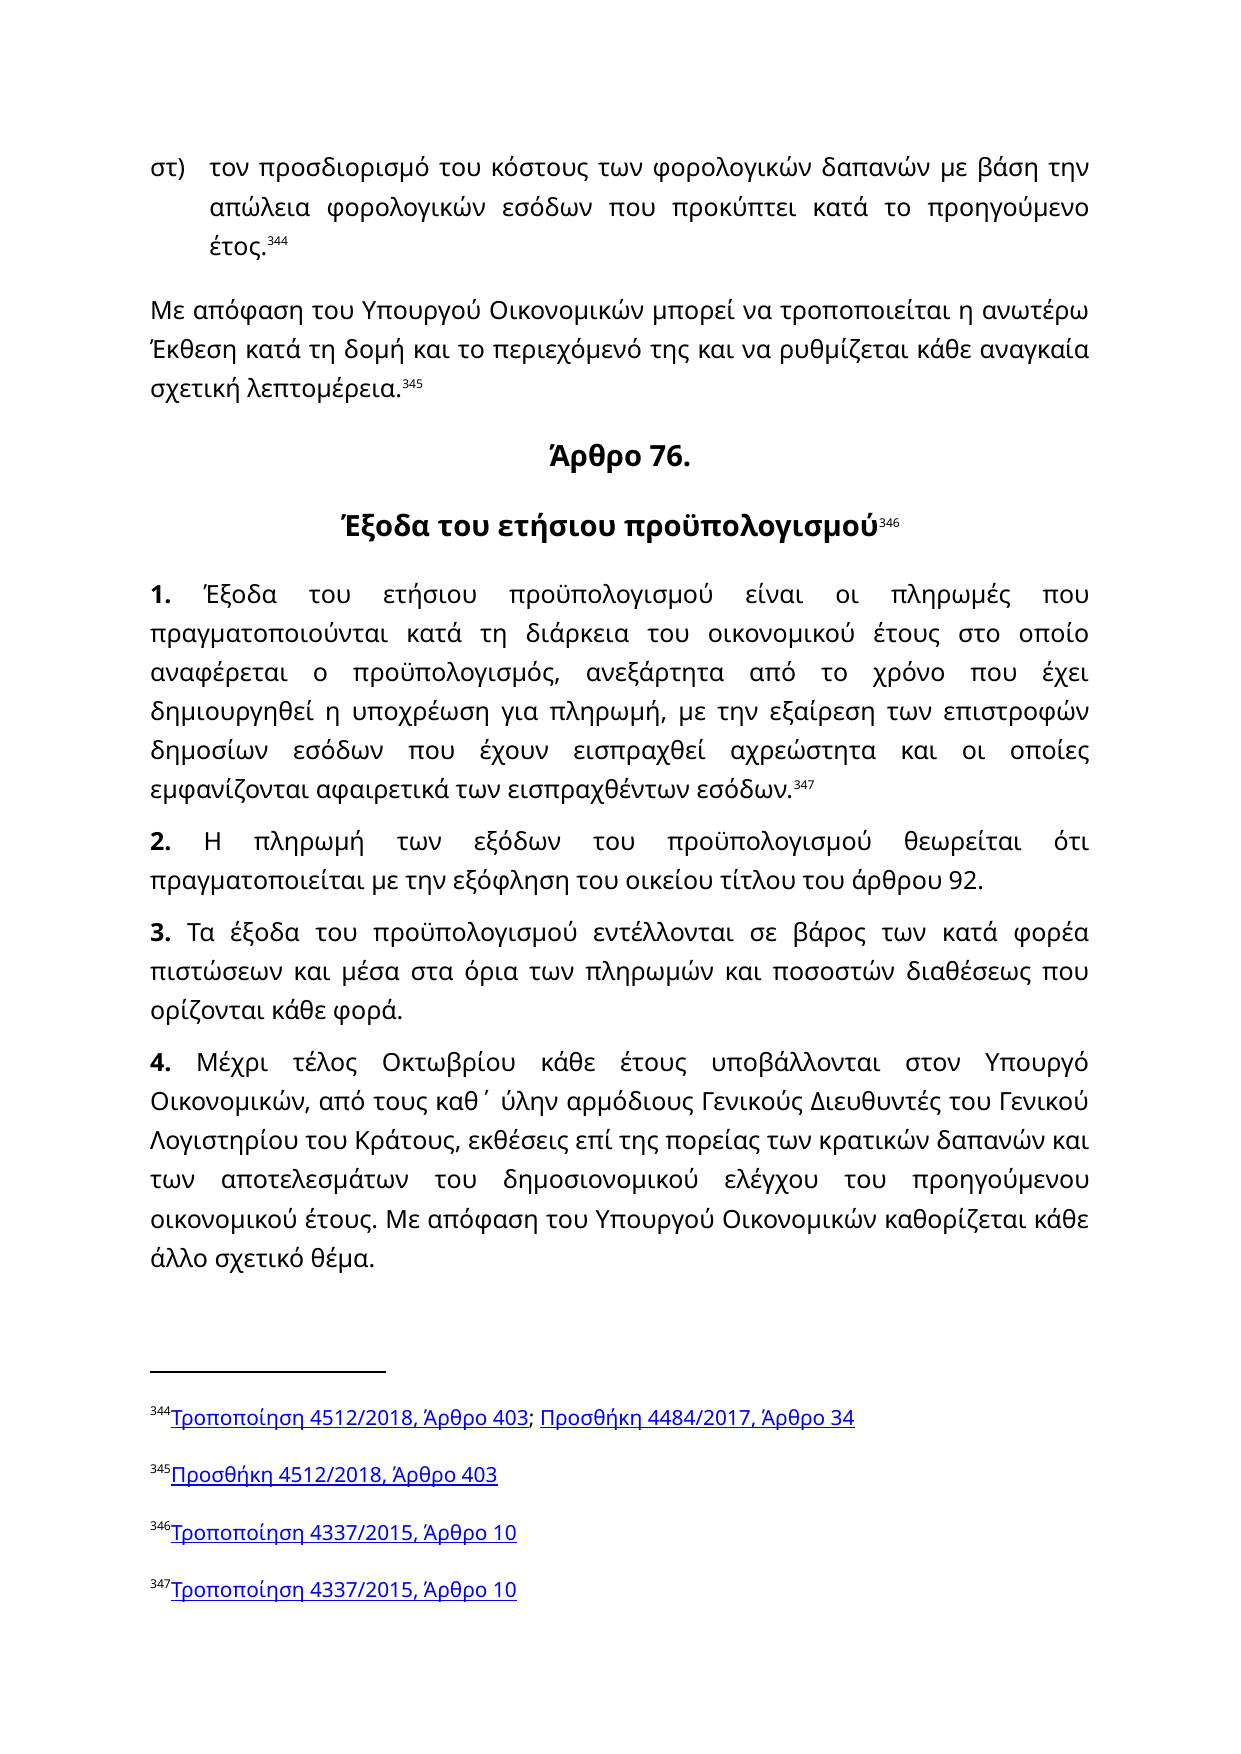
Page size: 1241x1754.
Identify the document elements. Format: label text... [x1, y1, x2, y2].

text Προσθήκη 4512/2018, Άρθρο 403 [150, 1460, 1090, 1489]
text Τροποποίηση 4512/2018, Άρθρο 403; Προσθήκη 4484/2017, Άρθρο 34 [150, 1403, 1090, 1431]
text Τροποποίηση 4337/2015, Άρθρο 10 [150, 1518, 1090, 1546]
subtitle Έξοδα του ετήσιου προϋπολογισμού [150, 506, 1090, 545]
text 2. Η πληρωμή των εξόδων του προϋπολογισμού θεωρείται ότι πραγματοποιείται με την εξόφληση του οικείου τίτλου του άρθρου 92. [150, 824, 1090, 897]
subtitle Άρθρο 76. [150, 435, 1090, 475]
text Τροποποίηση 4337/2015, Άρθρο 10 [150, 1576, 1090, 1604]
text 4. Μέχρι τέλος Οκτωβρίου κάθε έτους υποβάλλονται στον Υπουργό Οικονομικών, από τους καθ΄ ύλην αρμόδιους Γενικούς Διευθυντές του Γενικού Λογιστηρίου του Κράτους, εκθέσεις επί της πορείας των κρατικών δαπανών και των αποτελεσμάτων του δημοσιονομικού ελέγχου του προηγούμενου οικονομικού έτους. Με απόφαση του Υπουργού Οικονομικών καθορίζεται κάθε άλλο σχετικό θέμα. [150, 1044, 1090, 1274]
text 3. Τα έξοδα του προϋπολογισμού εντέλλονται σε βάρος των κατά φορέα πιστώσεων και μέσα στα όρια των πληρωμών και ποσοστών διαθέσεως που ορίζονται κάθε φορά. [150, 914, 1090, 1027]
list στ) τον προσδιορισμό του κόστους των φορολογικών δαπανών με βάση την απώλεια φορολογικών εσόδων που προκύπτει κατά το προηγούμενο έτος. [150, 150, 1090, 262]
text Με απόφαση του Υπουργού Οικονομικών μπορεί να τροποποιείται η ανωτέρω Έκθεση κατά τη δομή και το περιεχόμενό της και να ρυθμίζεται κάθε αναγκαία σχετική λεπτομέρεια. [150, 292, 1090, 405]
text 1. Έξοδα του ετήσιου προϋπολογισμού είναι οι πληρωμές που πραγματοποιούνται κατά τη διάρκεια του οικονομικού έτους στο οποίο αναφέρεται ο προϋπολογισμός, ανεξάρτητα από το χρόνο που έχει δημιουργηθεί η υποχρέωση για πληρωμή, με την εξαίρεση των επιστροφών δημοσίων εσόδων που έχουν εισπραχθεί αχρεώστητα και οι οποίες εμφανίζονται αφαιρετικά των εισπραχθέντων εσόδων. [150, 576, 1090, 806]
